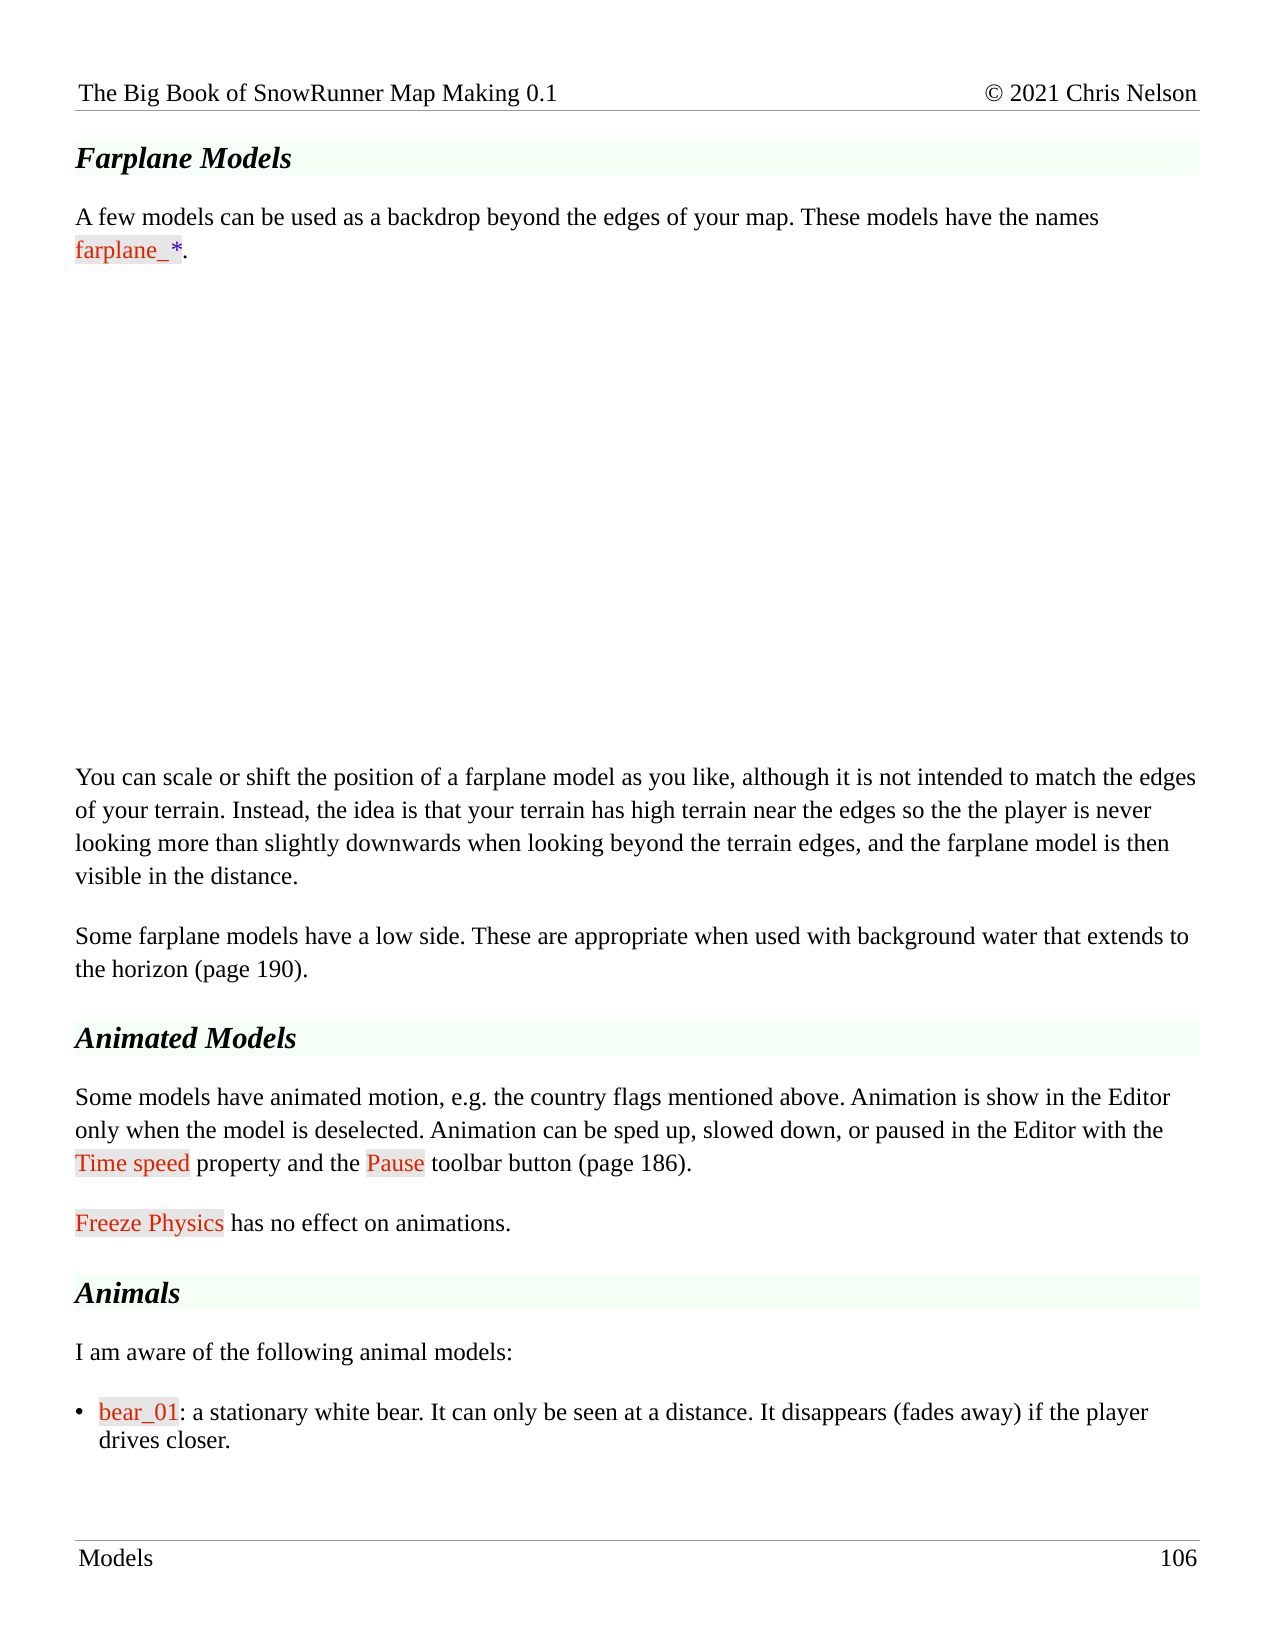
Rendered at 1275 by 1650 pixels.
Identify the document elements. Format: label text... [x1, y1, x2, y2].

text You can scale or shift the position of a farplane model as you like, although it is not intended to match the edges of your terrain. Instead, the idea is that your terrain has high terrain near the edges so the the player is never looking more than slightly downwards when looking beyond the terrain edges, and the farplane model is then visible in the distance. [75, 762, 1200, 890]
subtitle Farplane Models [75, 140, 1200, 175]
text A few models can be used as a backdrop beyond the edges of your map. These models have the names farplane_*. [75, 202, 1200, 264]
list bear_01: a stationary white bear. It can only be seen at a distance. It disappears (fades away) if the player drives closer. [75, 1397, 1200, 1454]
text I am aware of the following animal models: [75, 1337, 1200, 1366]
text Some farplane models have a low side. These are appropriate when used with background water that extends to the horizon (page 190). [75, 921, 1200, 983]
subtitle Animals [75, 1274, 1200, 1310]
subtitle Animated Models [75, 1020, 1200, 1056]
text Some models have animated motion, e.g. the country flags mentioned above. Animation is show in the Editor only when the model is deselected. Animation can be sped up, slowed down, or paused in the Editor with the Time speed property and the Pause toolbar button (page 186). [75, 1082, 1200, 1177]
text Freeze Physics has no effect on animations. [75, 1208, 1200, 1237]
